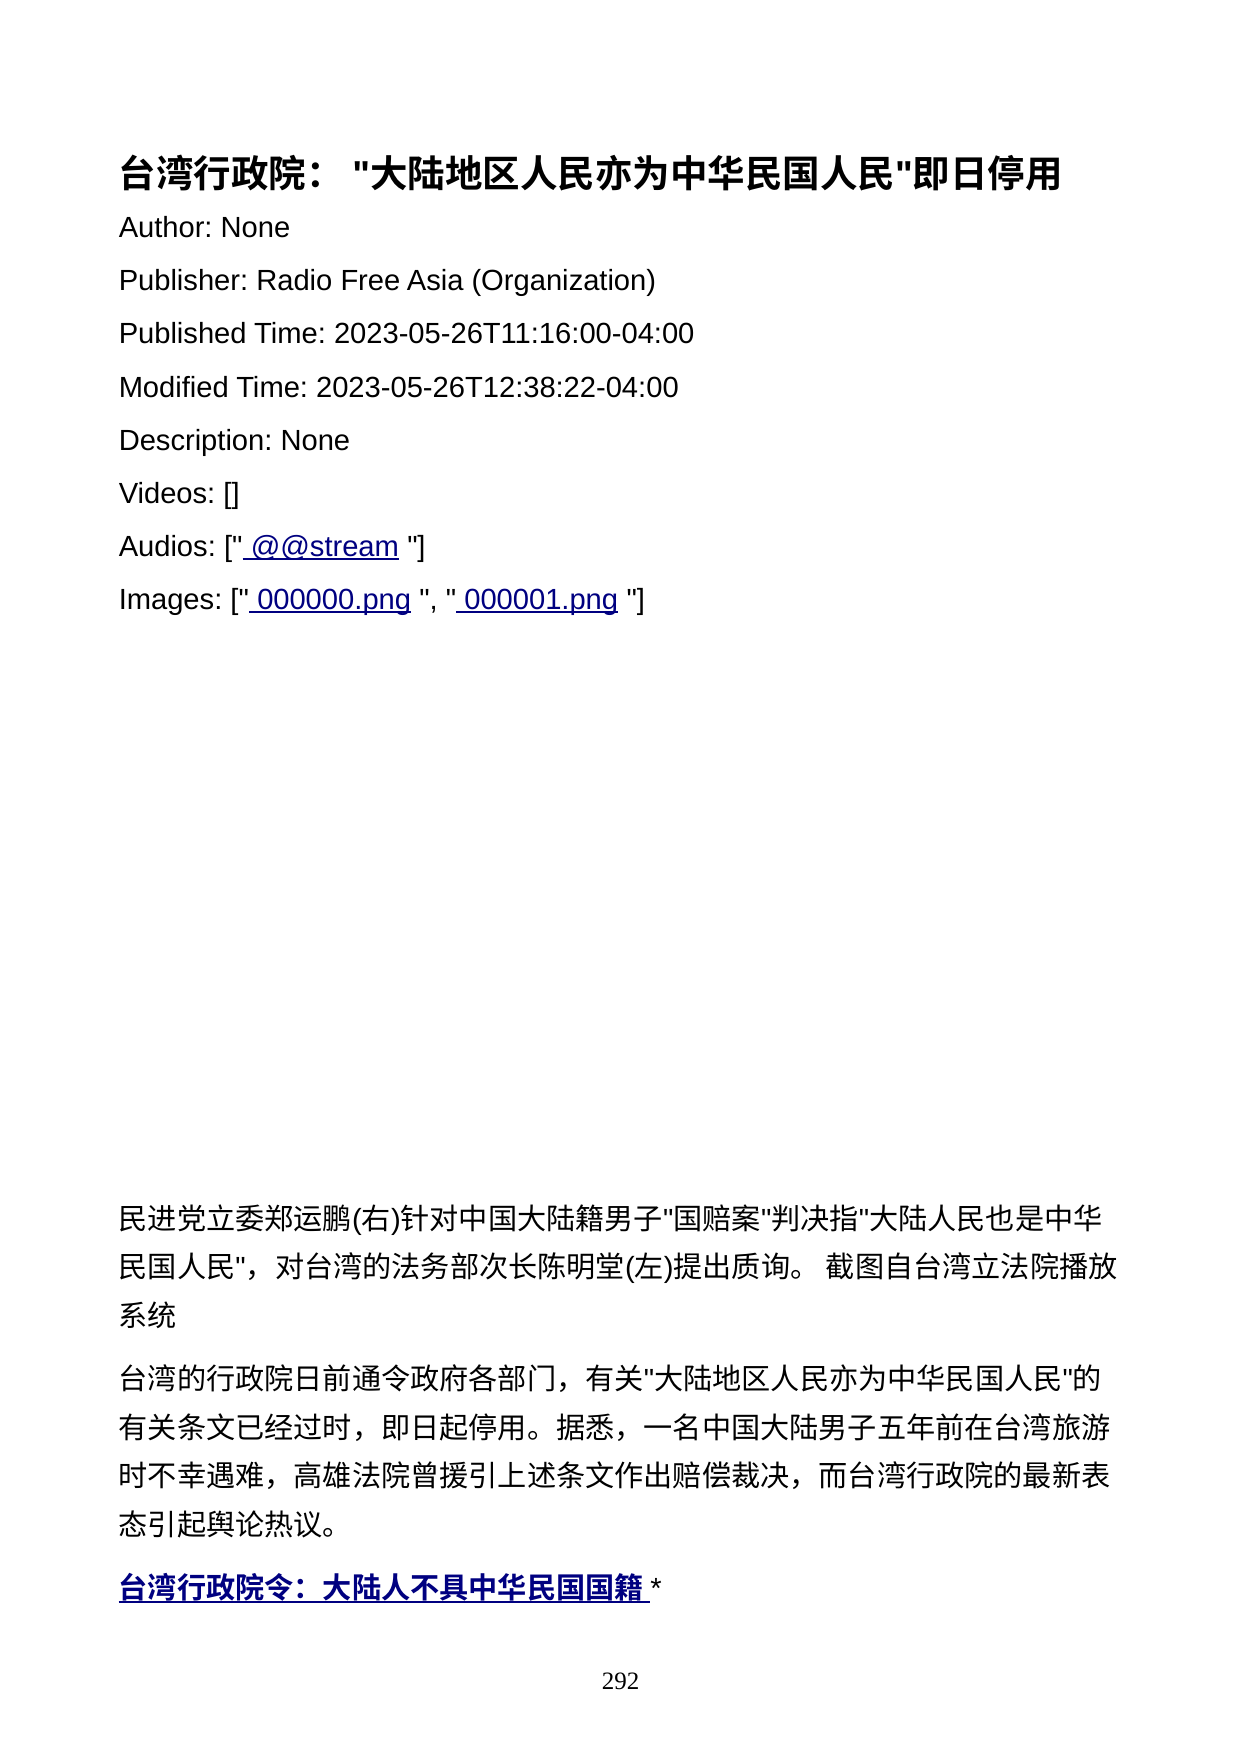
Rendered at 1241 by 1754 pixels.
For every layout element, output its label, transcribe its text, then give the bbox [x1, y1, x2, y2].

text 民进党立委郑运鹏(右)针对中国大陆籍男子"国赔案"判决指"大陆人民也是中华民国人民"，对台湾的法务部次长陈明堂(左)提出质询。 截图自台湾立法院播放系统 [118, 635, 1122, 1335]
text Audios: [" @@stream "] [118, 529, 1122, 563]
text Description: None [118, 423, 1122, 456]
text 台湾行政院令：大陆人不具中华民国国籍 * [118, 1564, 1122, 1607]
text Published Time: 2023-05-26T11:16:00-04:00 [118, 317, 1122, 350]
text Modified Time: 2023-05-26T12:38:22-04:00 [118, 370, 1122, 403]
text Author: None [118, 210, 1122, 244]
text Publisher: Radio Free Asia (Organization) [118, 263, 1122, 297]
text Videos: [] [118, 476, 1122, 509]
text 台湾的行政院日前通令政府各部门，有关"大陆地区人民亦为中华民国人民"的有关条文已经过时，即日起停用。据悉，一名中国大陆男子五年前在台湾旅游时不幸遇难，高雄法院曾援引上述条文作出赔偿裁决，而台湾行政院的最新表态引起舆论热议。 [118, 1356, 1122, 1543]
subtitle 台湾行政院： "大陆地区人民亦为中华民国人民"即日停用 [118, 143, 1122, 198]
text Images: [" 000000.png ", " 000001.png "] [118, 582, 1122, 616]
